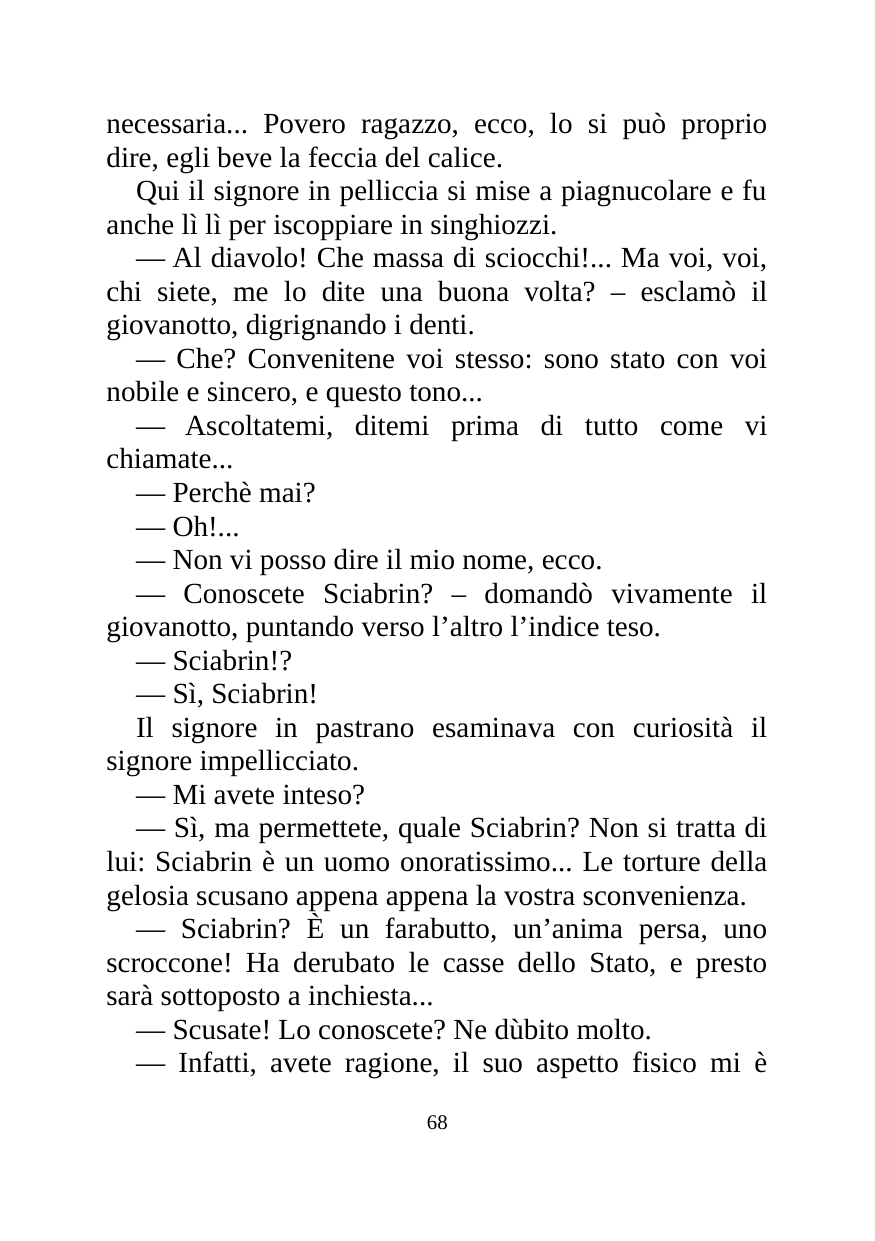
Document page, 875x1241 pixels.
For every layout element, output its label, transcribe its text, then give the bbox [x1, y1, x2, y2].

text — Mi avete inteso? [106, 777, 768, 811]
text Qui il signore in pelliccia si mise a piagnucolare e fu anche lì lì per iscoppiare in singhiozzi. [106, 173, 768, 240]
text — Che? Convenitene voi stesso: sono stato con voi nobile e sincero, e questo tono... [106, 341, 768, 408]
text — Ascoltatemi, ditemi prima di tutto come vi chiamate... [106, 408, 768, 475]
text Il signore in pastrano esaminava con curiosità il signore impellicciato. [106, 710, 768, 777]
text — Non vi posso dire il mio nome, ecco. [106, 542, 768, 576]
text — Conoscete Sciabrin? – domandò vivamente il giovanotto, puntando verso l’altro l’indice teso. [106, 576, 768, 643]
text — Sì, Sciabrin! [106, 676, 768, 710]
text — Oh!... [106, 509, 768, 542]
text — Al diavolo! Che massa di sciocchi!... Ma voi, voi, chi siete, me lo dite una buona volta? – esclamò il giovanotto, digrignando i denti. [106, 240, 768, 341]
text — Sciabrin? È un farabutto, un’anima persa, uno scroccone! Ha derubato le casse dello Stato, e presto sarà sottoposto a inchiesta... [106, 911, 768, 1012]
text — Infatti, avete ragione, il suo aspetto fisico mi è [106, 1045, 768, 1079]
text — Sciabrin!? [106, 643, 768, 676]
text — Sì, ma permettete, quale Sciabrin? Non si tratta di lui: Sciabrin è un uomo onoratissimo... Le torture della gelosia scusano appena appena la vostra sconvenienza. [106, 811, 768, 911]
text — Perchè mai? [106, 475, 768, 509]
text — Scusate! Lo conoscete? Ne dùbito molto. [106, 1012, 768, 1045]
text necessaria... Povero ragazzo, ecco, lo si può proprio dire, egli beve la feccia del calice. [106, 106, 768, 173]
